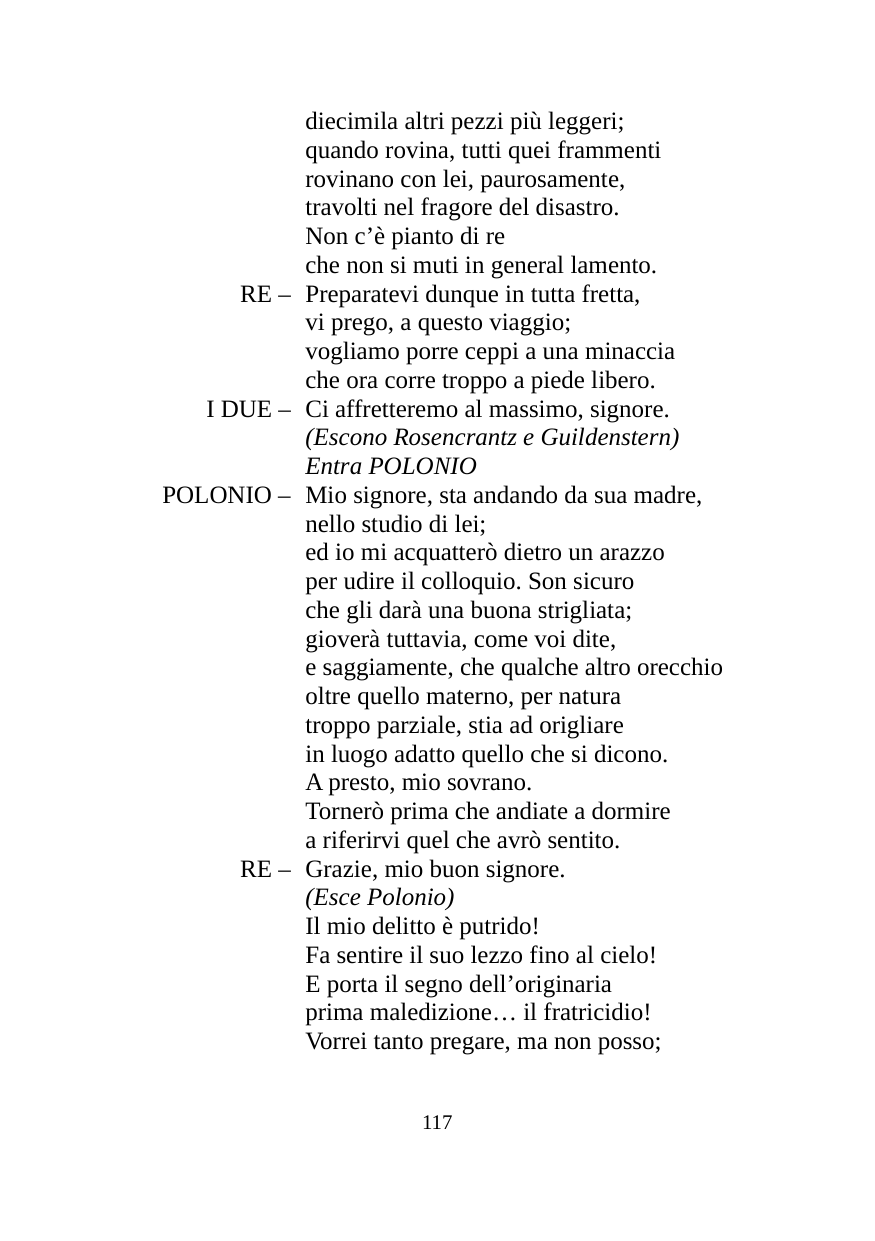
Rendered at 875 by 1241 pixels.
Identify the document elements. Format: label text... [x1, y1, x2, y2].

table_cell Grazie, mio buon signore. (Esce Polonio) Il mio delitto è putrido! Fa sentire il suo lezzo fino al cielo! E porta il segno dell’originaria prima maledizione… il fratricidio! Vorrei tanto pregare, ma non posso; [298, 854, 768, 1055]
table_cell RE – [106, 279, 298, 394]
table_cell [106, 106, 298, 279]
table_cell RE – [106, 854, 298, 1055]
table_cell POLONIO – [106, 480, 298, 854]
table_cell Preparatevi dunque in tutta fretta, vi prego, a questo viaggio; vogliamo porre ceppi a una minaccia che ora corre troppo a piede libero. [298, 279, 768, 394]
table_cell I DUE – [106, 394, 298, 480]
table_cell diecimila altri pezzi più leggeri; quando rovina, tutti quei frammenti rovinano con lei, paurosamente, travolti nel fragore del disastro. Non c’è pianto di re che non si muti in general lamento. [298, 106, 768, 279]
table_cell Mio signore, sta andando da sua madre, nello studio di lei; ed io mi acquatterò dietro un arazzo per udire il colloquio. Son sicuro che gli darà una buona strigliata; gioverà tuttavia, come voi dite, e saggiamente, che qualche altro orecchio oltre quello materno, per natura troppo parziale, stia ad origliare in luogo adatto quello che si dicono. A presto, mio sovrano. Tornerò prima che andiate a dormire a riferirvi quel che avrò sentito. [298, 480, 768, 854]
table_cell Ci affretteremo al massimo, signore. (Escono Rosencrantz e Guildenstern) Entra POLONIO [298, 394, 768, 480]
